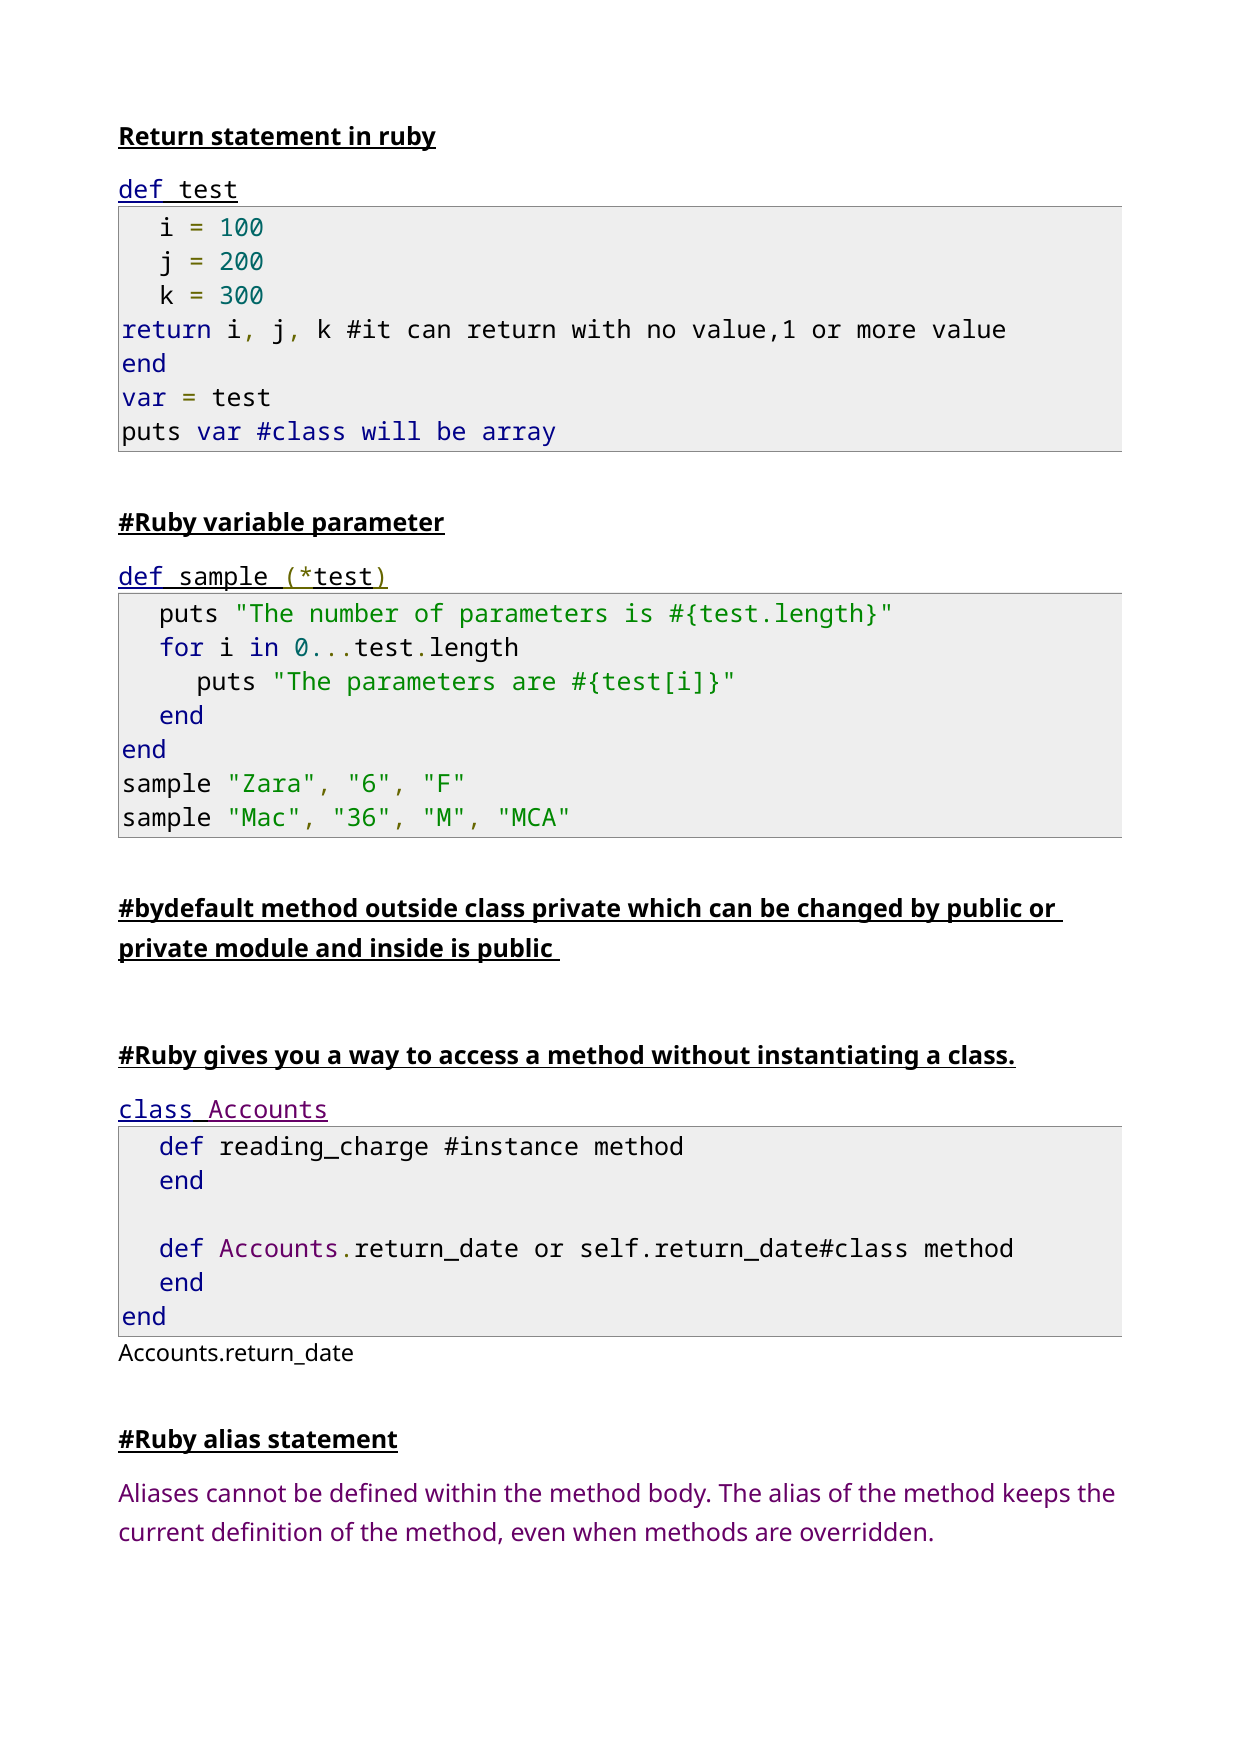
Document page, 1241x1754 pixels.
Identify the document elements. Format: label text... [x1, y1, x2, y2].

text #Ruby variable parameter [118, 504, 1122, 539]
text end [119, 729, 1122, 763]
text k = 300 [119, 274, 1122, 308]
text sample "Zara", "6", "F" [119, 763, 1122, 797]
text end [119, 342, 1122, 376]
text #Ruby gives you a way to access a method without instantiating a class. [118, 1038, 1122, 1072]
text return i, j, k #it can return with no value,1 or more value [119, 308, 1122, 342]
text class Accounts [118, 1091, 1122, 1126]
text i = 100 [119, 207, 1122, 240]
text sample "Mac", "36", "M", "MCA" [119, 797, 1122, 837]
text end [119, 1159, 1122, 1194]
text #Ruby alias statement [118, 1422, 1122, 1456]
text puts var #class will be array [119, 410, 1122, 451]
text end [119, 1262, 1122, 1296]
text var = test [119, 376, 1122, 410]
text end [119, 694, 1122, 729]
text puts "The number of parameters is #{test.length}" [119, 594, 1122, 626]
text puts "The parameters are #{test[i]}" [119, 661, 1122, 694]
text for i in 0...test.length [119, 626, 1122, 661]
text j = 200 [119, 240, 1122, 274]
text def Accounts.return_date or self.return_date#class method [119, 1228, 1122, 1262]
text #bydefault method outside class private which can be changed by public or private module and inside is public [118, 891, 1122, 964]
text def reading_charge #instance method [119, 1127, 1122, 1159]
text end [119, 1296, 1122, 1336]
text Accounts.return_date [118, 1337, 1122, 1368]
text Return statement in ruby [118, 118, 1122, 152]
text Aliases cannot be defined within the method body. The alias of the method keeps the current definition of the method, even when methods are overridden. [118, 1476, 1122, 1549]
text def sample (*test) [118, 558, 1122, 592]
text def test [118, 172, 1122, 206]
